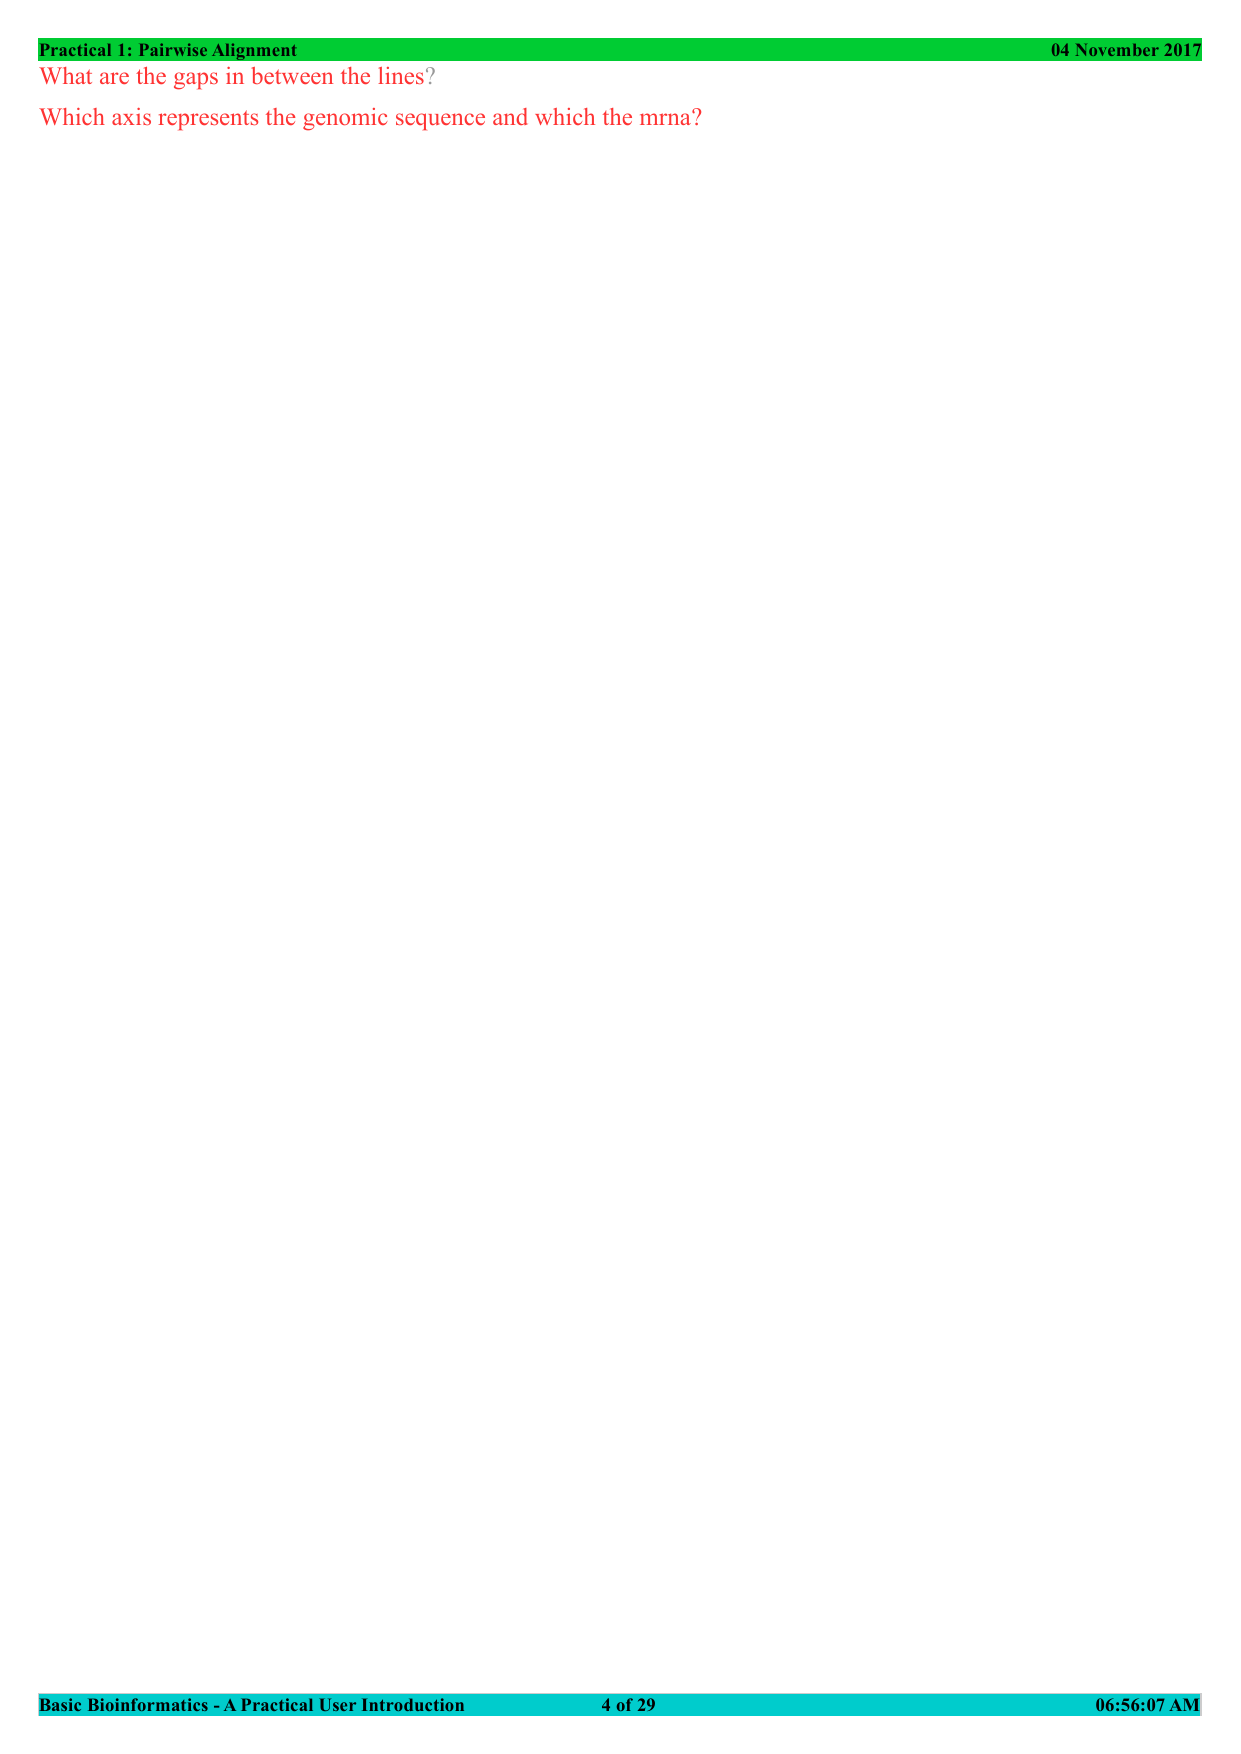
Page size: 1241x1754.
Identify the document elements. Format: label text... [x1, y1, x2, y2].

text Which axis represents the genomic sequence and which the mrna? [38, 101, 1202, 130]
text What are the gaps in between the lines? [38, 61, 1202, 89]
